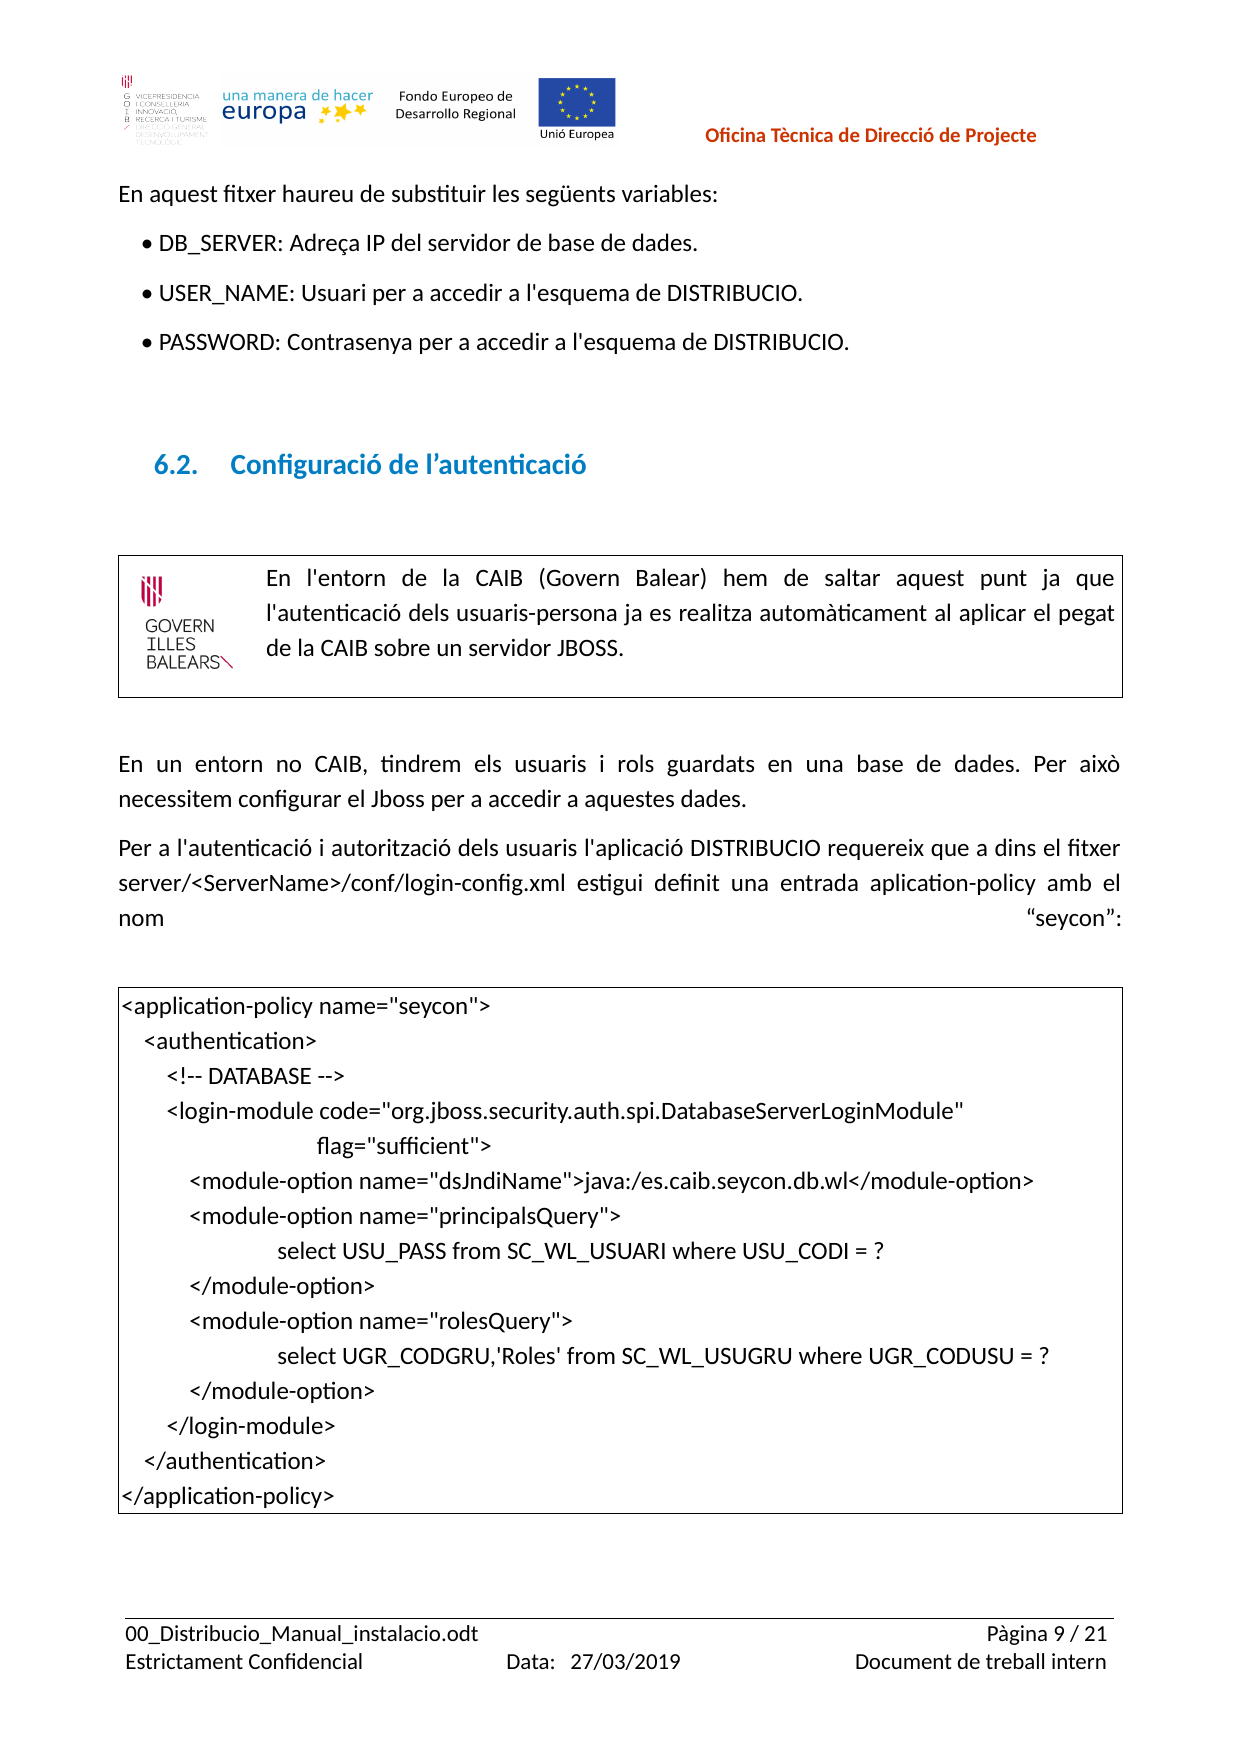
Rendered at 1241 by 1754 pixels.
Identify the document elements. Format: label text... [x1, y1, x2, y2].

text <module-option name="principalsQuery"> [119, 1197, 1122, 1231]
picture [219, 73, 621, 147]
subtitle Configuració de l’autenticació [153, 446, 1122, 482]
text select UGR_CODGRU,'Roles' from SC_WL_USUGRU where UGR_CODUSU = ? [119, 1337, 1122, 1371]
text • DB_SERVER: Adreça IP del servidor de base de dades. [118, 227, 1122, 258]
text Per a l'autenticació i autorització dels usuaris l'aplicació DISTRIBUCIO requereix que a dins el fitxer server/<ServerName>/conf/login-config.xml estigui definit una entrada aplication-policy amb el nom “seycon”: [118, 832, 1122, 968]
text <module-option name="rolesQuery"> [119, 1302, 1122, 1336]
text <!-- DATABASE --> [119, 1057, 1122, 1091]
text <authentication> [119, 1022, 1122, 1056]
text </module-option> [119, 1372, 1122, 1406]
text <login-module code="org.jboss.security.auth.spi.DatabaseServerLoginModule" [119, 1092, 1122, 1126]
text </application-policy> [119, 1477, 1122, 1513]
picture [118, 73, 213, 147]
text <application-policy name="seycon"> [119, 988, 1122, 1021]
text flag="sufficient"> [119, 1127, 1122, 1161]
text </login-module> [119, 1407, 1122, 1441]
text En un entorn no CAIB, tindrem els usuaris i rols guardats en una base de dades. Per això necessitem configurar el Jboss per a accedir a aquestes dades. [118, 748, 1122, 813]
text select USU_PASS from SC_WL_USUARI where USU_CODI = ? [119, 1232, 1122, 1266]
text • USER_NAME: Usuari per a accedir a l'esquema de DISTRIBUCIO. [118, 277, 1122, 307]
text </module-option> [119, 1267, 1122, 1301]
text En aquest fitxer haureu de substituir les següents variables: [118, 178, 1122, 208]
table_header En l'entorn de la CAIB (Govern Balear) hem de saltar aquest punt ja que l'autenticació dels usuaris-persona ja es realitza automàticament al aplicar el pegat de la CAIB sobre un servidor JBOSS. [260, 556, 1122, 697]
text </authentication> [119, 1442, 1122, 1476]
text <module-option name="dsJndiName">java:/es.caib.seycon.db.wl</module-option> [119, 1162, 1122, 1196]
picture [127, 567, 247, 679]
text • PASSWORD: Contrasenya per a accedir a l'esquema de DISTRIBUCIO. [118, 326, 1122, 357]
table_header [119, 556, 260, 697]
